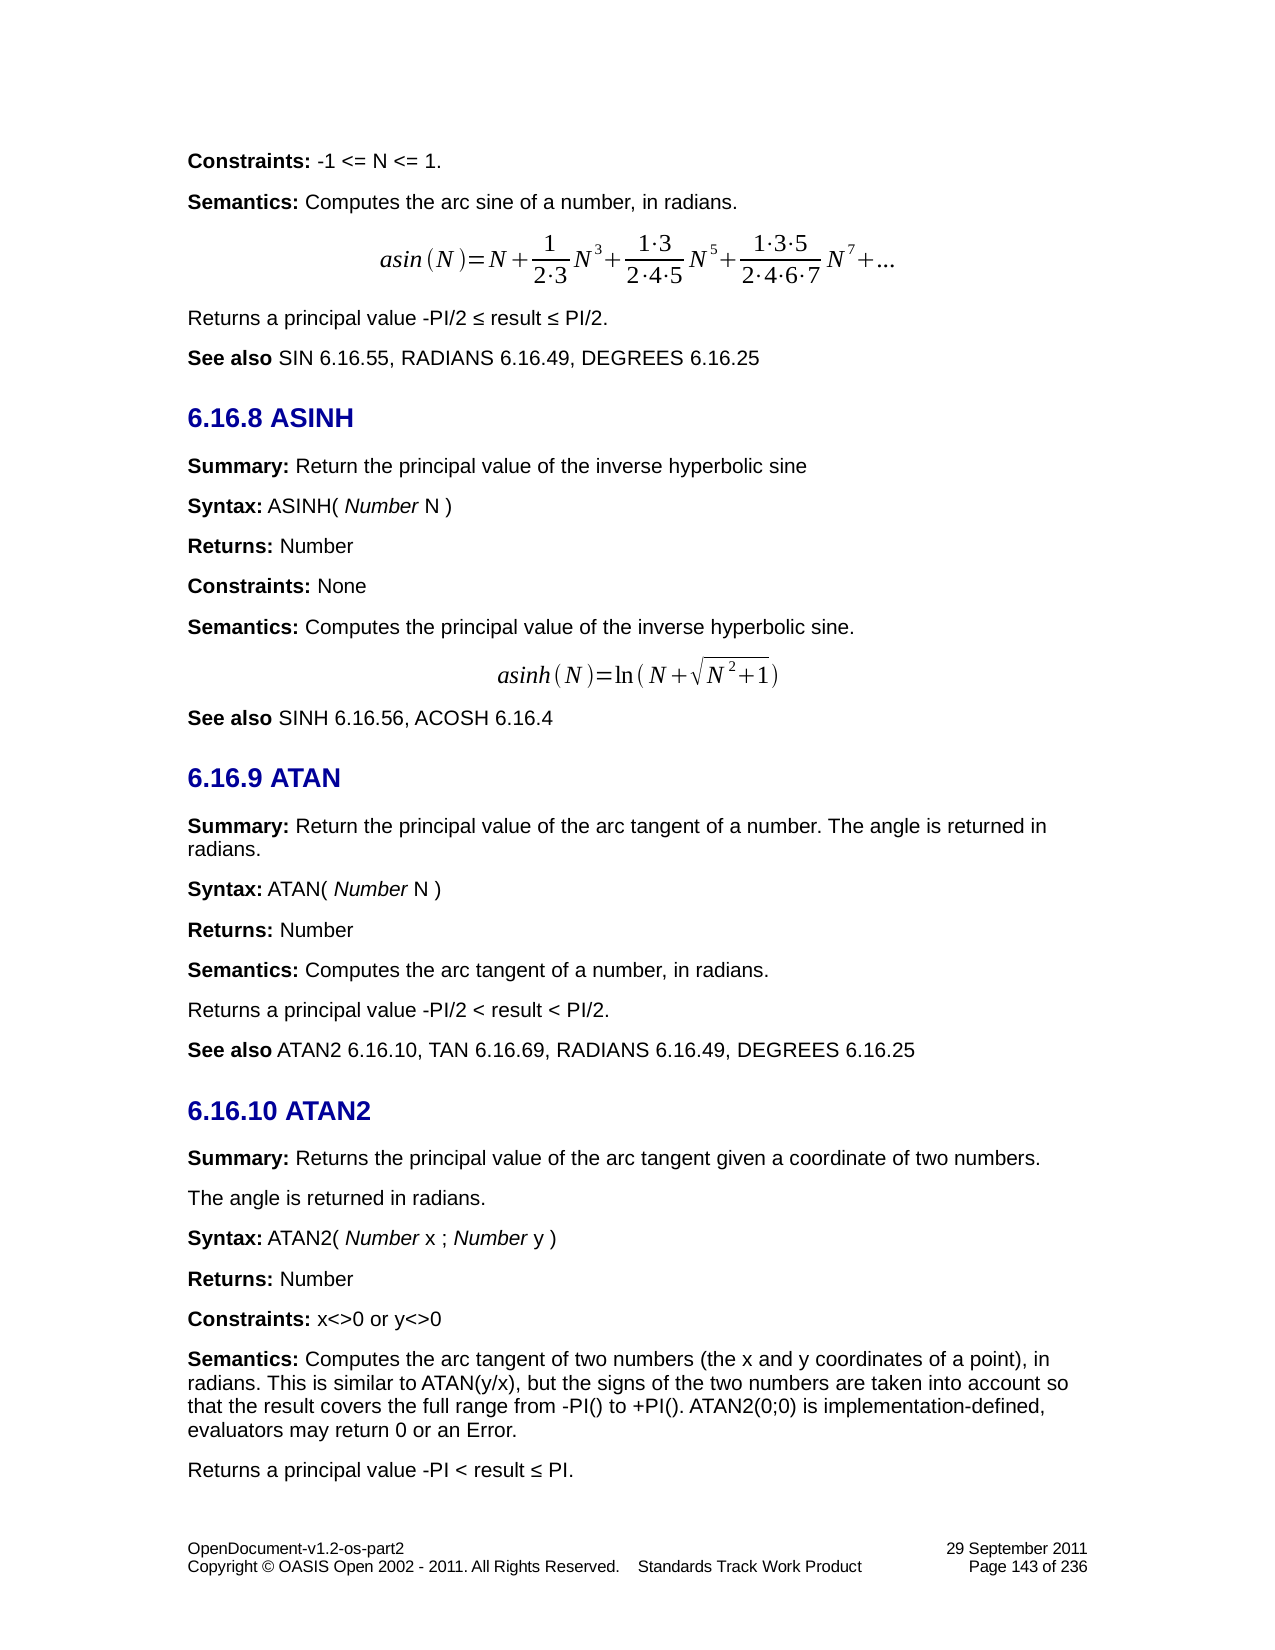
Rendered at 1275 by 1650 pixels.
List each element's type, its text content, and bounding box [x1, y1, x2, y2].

text Summary: Returns the principal value of the arc tangent given a coordinate of two numbers. [187, 1146, 1088, 1170]
subtitle ATAN2 [187, 1096, 1088, 1126]
text Returns: Number [187, 918, 1088, 942]
text The angle is returned in radians. [187, 1187, 1088, 1210]
text Syntax: ATAN2( Number x ; Number y ) [187, 1227, 1088, 1250]
text Summary: Return the principal value of the inverse hyperbolic sine [187, 454, 1088, 478]
text Constraints: -1 <= N <= 1. [187, 150, 1088, 173]
text Semantics: Computes the principal value of the inverse hyperbolic sine. [187, 615, 1088, 639]
text Syntax: ASINH( Number N ) [187, 494, 1088, 518]
text See also SIN 6.16.55, RADIANS 6.16.49, DEGREES 6.16.25 [187, 347, 1088, 370]
subtitle ATAN [187, 763, 1088, 793]
text Returns a principal value -PI/2 < result < PI/2. [187, 998, 1088, 1022]
text Summary: Return the principal value of the arc tangent of a number. The angle is returned in radians. [187, 814, 1088, 861]
text Constraints: None [187, 575, 1088, 598]
text Returns a principal value -PI/2 ≤ result ≤ PI/2. [187, 306, 1088, 330]
text Returns: Number [187, 535, 1088, 558]
text See also ATAN2 6.16.10, TAN 6.16.69, RADIANS 6.16.49, DEGREES 6.16.25 [187, 1039, 1088, 1062]
text See also SINH 6.16.56, ACOSH 6.16.4 [187, 706, 1088, 730]
text Syntax: ATAN( Number N ) [187, 878, 1088, 901]
text Returns: Number [187, 1267, 1088, 1291]
text Constraints: x<>0 or y<>0 [187, 1307, 1088, 1331]
text Returns a principal value -PI < result ≤ PI. [187, 1458, 1088, 1482]
subtitle ASINH [187, 403, 1088, 433]
text Semantics: Computes the arc tangent of a number, in radians. [187, 958, 1088, 982]
text Semantics: Computes the arc sine of a number, in radians. [187, 190, 1088, 214]
text Semantics: Computes the arc tangent of two numbers (the x and y coordinates of a point), in radians. This is similar to ATAN(y/x), but the signs of the two numbers are taken into account so that the result covers the full range from -PI() to +PI(). ATAN2(0;0) is implementation-defined, evaluators may return 0 or an Error. [187, 1347, 1088, 1442]
